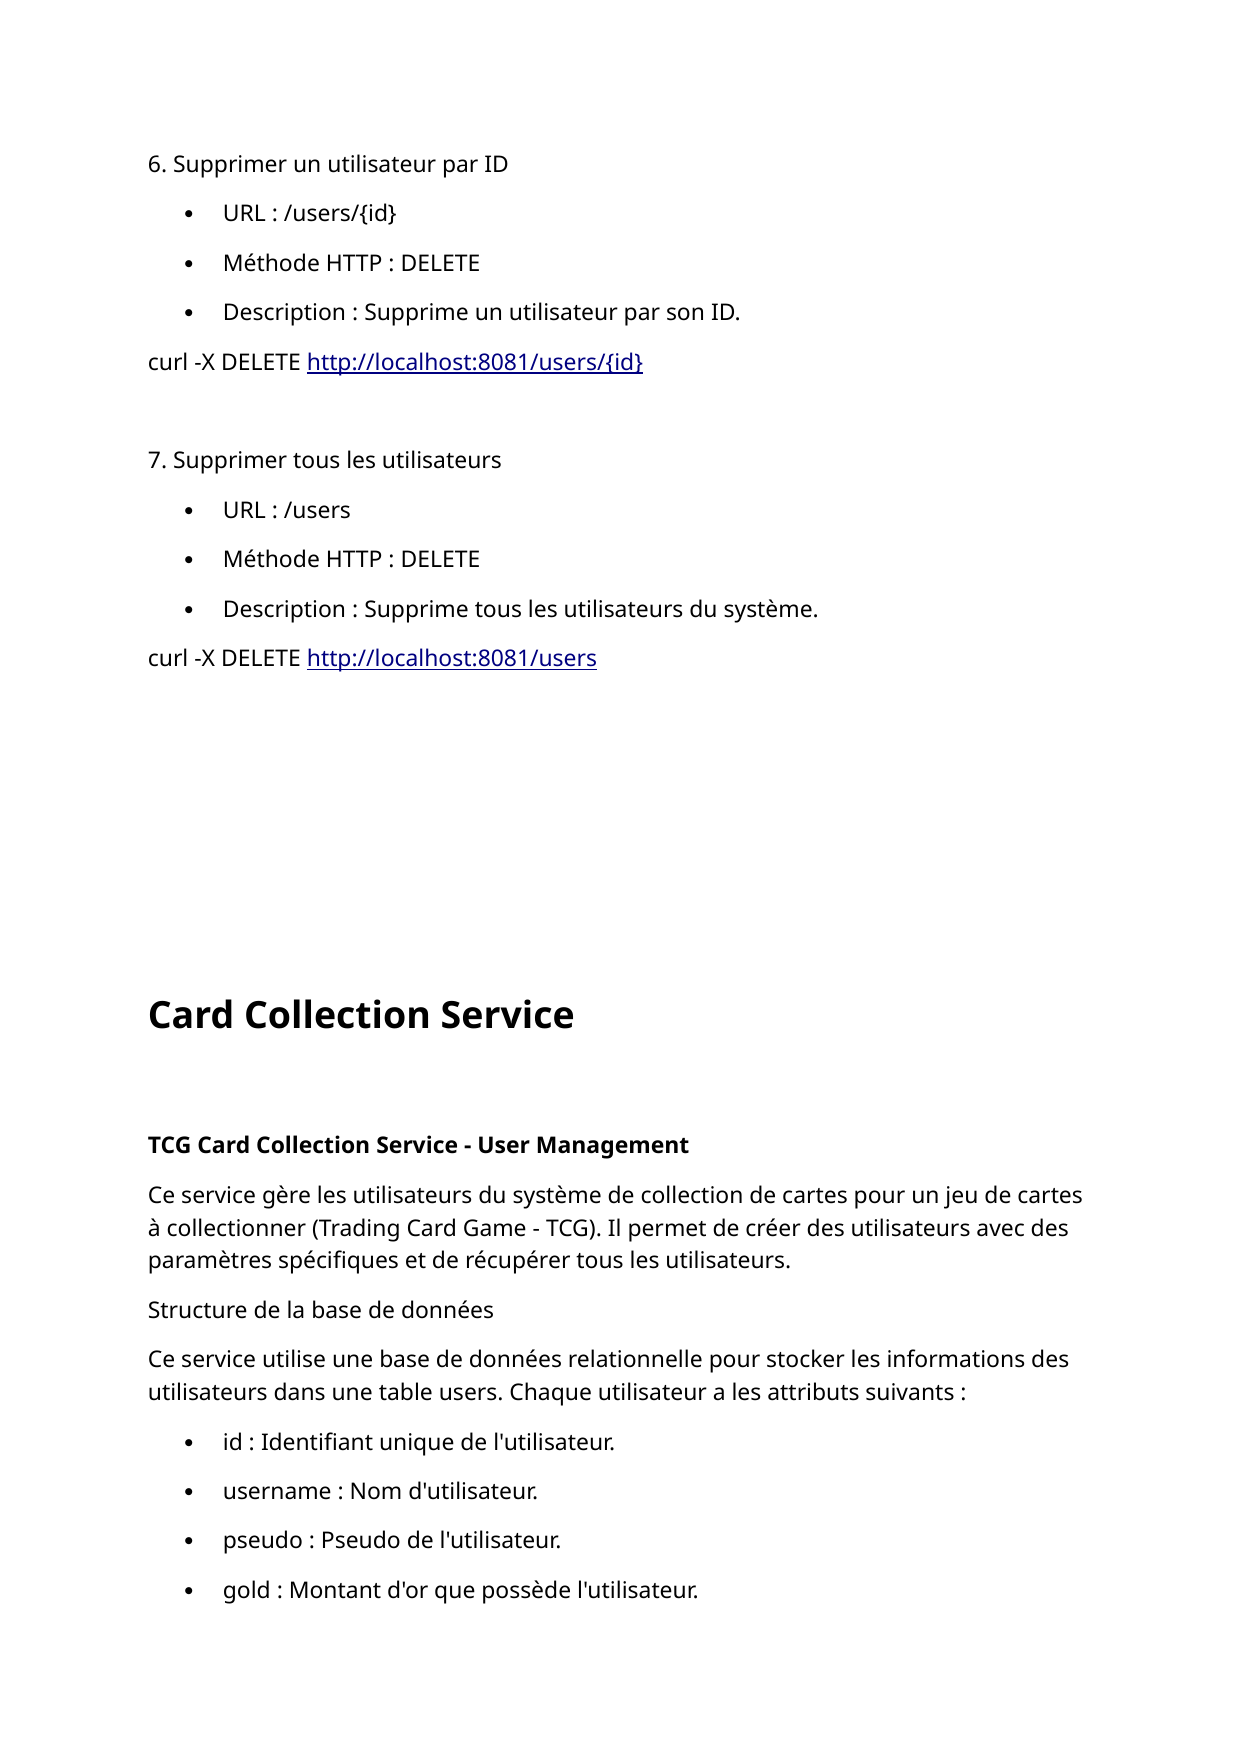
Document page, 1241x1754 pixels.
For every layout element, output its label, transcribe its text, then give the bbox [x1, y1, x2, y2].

text Ce service gère les utilisateurs du système de collection de cartes pour un jeu de cartes à collectionner (Trading Card Game - TCG). Il permet de créer des utilisateurs avec des paramètres spécifiques et de récupérer tous les utilisateurs. [148, 1179, 1093, 1276]
list Description : Supprime un utilisateur par son ID. [185, 296, 1093, 327]
text 6. Supprimer un utilisateur par ID [148, 148, 1093, 179]
text TCG Card Collection Service - User Management [148, 1129, 1093, 1160]
text 7. Supprimer tous les utilisateurs [148, 444, 1093, 476]
list Méthode HTTP : DELETE [185, 543, 1093, 575]
list Description : Supprime tous les utilisateurs du système. [185, 593, 1093, 624]
list URL : /users/{id} [185, 197, 1093, 228]
list pseudo : Pseudo de l'utilisateur. [185, 1524, 1093, 1556]
list URL : /users [185, 494, 1093, 525]
list gold : Montant d'or que possède l'utilisateur. [185, 1574, 1093, 1605]
list username : Nom d'utilisateur. [185, 1475, 1093, 1506]
text Card Collection Service [148, 989, 1093, 1040]
list id : Identifiant unique de l'utilisateur. [185, 1426, 1093, 1457]
text Structure de la base de données [148, 1294, 1093, 1325]
text Ce service utilise une base de données relationnelle pour stocker les informations des utilisateurs dans une table users. Chaque utilisateur a les attributs suivants : [148, 1343, 1093, 1407]
text curl -X DELETE http://localhost:8081/users [148, 642, 1093, 674]
list Méthode HTTP : DELETE [185, 247, 1093, 278]
text curl -X DELETE http://localhost:8081/users/{id} [148, 346, 1093, 377]
